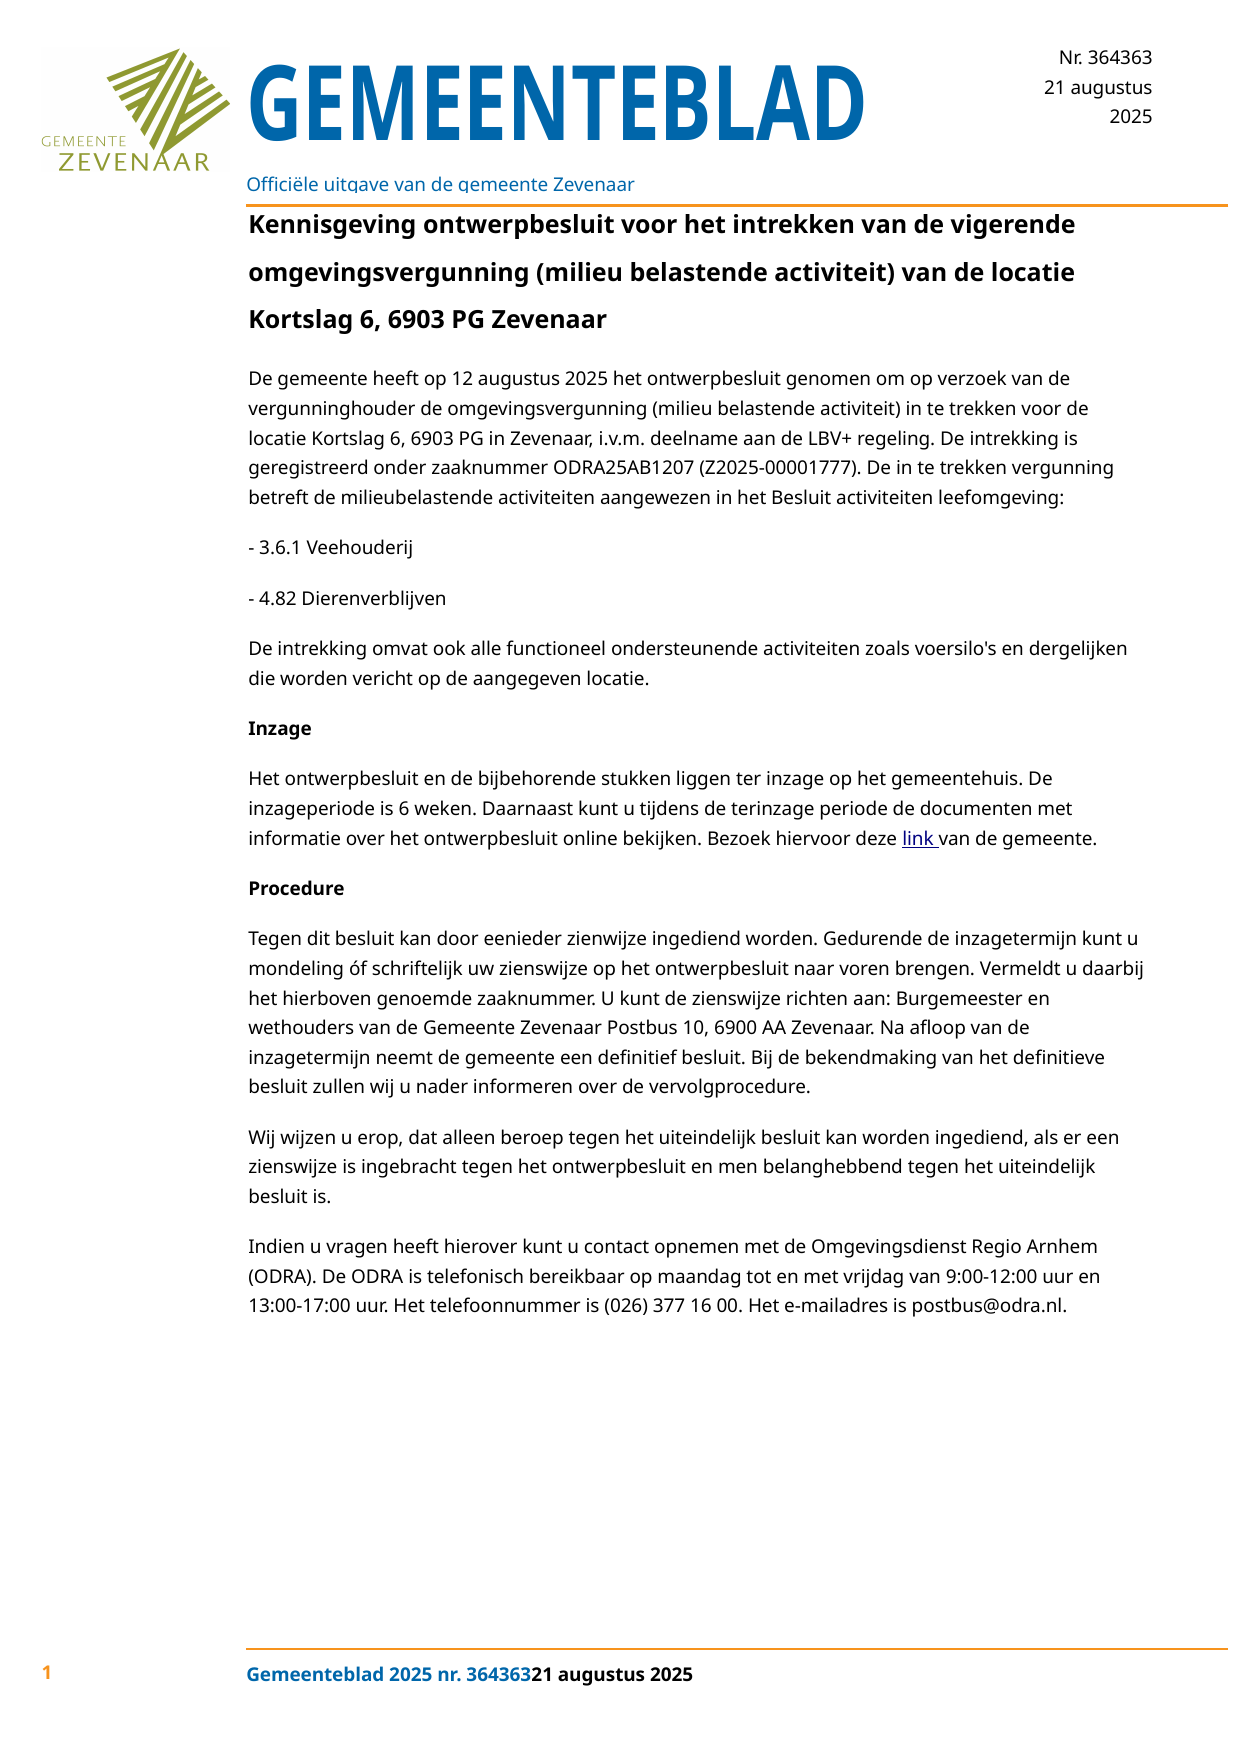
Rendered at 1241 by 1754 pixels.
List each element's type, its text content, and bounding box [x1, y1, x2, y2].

text Kennisgeving ontwerpbesluit voor het intrekken van de vigerende omgevingsvergunning (milieu belastende activiteit) van de locatie Kortslag 6, 6903 PG Zevenaar [248, 207, 1152, 336]
text - 3.6.1 Veehouderij [248, 534, 1152, 560]
text Inzage [248, 715, 1152, 741]
text - 4.82 Dierenverblijven [248, 585, 1152, 610]
text Wij wijzen u erop, dat alleen beroep tegen het uiteindelijk besluit kan worden ingediend, als er een zienswijze is ingebracht tegen het ontwerpbesluit en men belanghebbend tegen het uiteindelijk besluit is. [248, 1124, 1152, 1209]
text De gemeente heeft op 12 augustus 2025 het ontwerpbesluit genomen om op verzoek van de vergunninghouder de omgevingsvergunning (milieu belastende activiteit) in te trekken voor de locatie Kortslag 6, 6903 PG in Zevenaar, i.v.m. deelname aan de LBV+ regeling. De intrekking is geregistreerd onder zaaknummer ODRA25AB1207 (Z2025-00001777). De in te trekken vergunning betreft de milieubelastende activiteiten aangewezen in het Besluit activiteiten leefomgeving: [248, 366, 1152, 509]
text Het ontwerpbesluit en de bijbehorende stukken liggen ter inzage op het gemeentehuis. De inzageperiode is 6 weken. Daarnaast kunt u tijdens de terinzage periode de documenten met informatie over het ontwerpbesluit online bekijken. Bezoek hiervoor deze link van de gemeente. [248, 766, 1152, 850]
text De intrekking omvat ook alle functioneel ondersteunende activiteiten zoals voersilo's en dergelijken die worden vericht op de aangegeven locatie. [248, 635, 1152, 690]
text Indien u vragen heeft hierover kunt u contact opnemen met de Omgevingsdienst Regio Arnhem (ODRA). De ODRA is telefonisch bereikbaar op maandag tot en met vrijdag van 9:00-12:00 uur en 13:00-17:00 uur. Het telefoonnummer is (026) 377 16 00. Het e-mailadres is postbus@odra.nl. [248, 1233, 1152, 1318]
text Procedure [248, 875, 1152, 901]
text Tegen dit besluit kan door eenieder zienwijze ingediend worden. Gedurende de inzagetermijn kunt u mondeling óf schriftelijk uw zienswijze op het ontwerpbesluit naar voren brengen. Vermeldt u daarbij het hierboven genoemde zaaknummer. U kunt de zienswijze richten aan: Burgemeester en wethouders van de Gemeente Zevenaar Postbus 10, 6900 AA Zevenaar. Na afloop van de inzagetermijn neemt de gemeente een definitief besluit. Bij de bekendmaking van het definitieve besluit zullen wij u nader informeren over de vervolgprocedure. [248, 926, 1152, 1099]
picture [41, 47, 231, 172]
